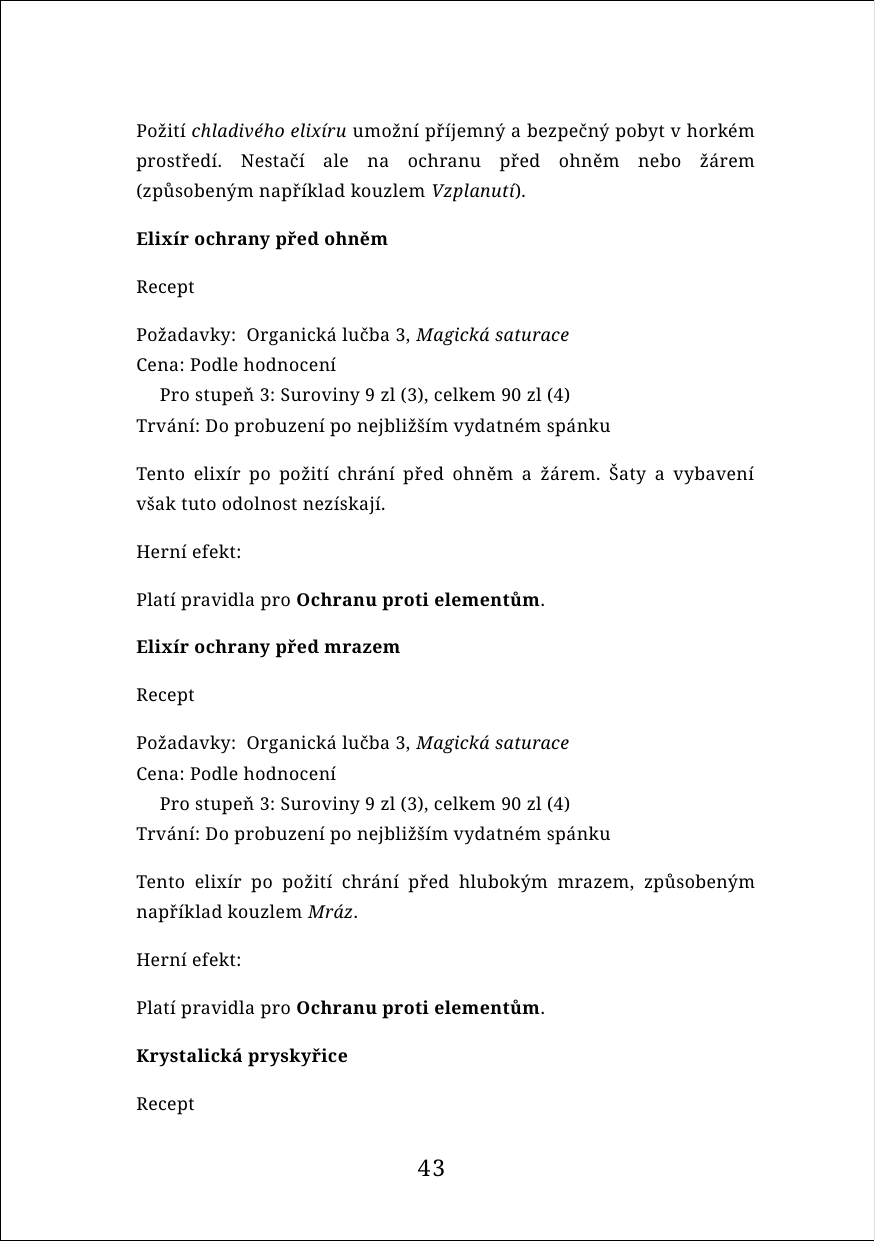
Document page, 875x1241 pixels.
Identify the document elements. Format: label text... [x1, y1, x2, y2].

text Elixír ochrany před mrazem [136, 635, 756, 659]
text Tento elixír po požití chrání před ohněm a žárem. Šaty a vybavení však tuto odolnost nezískají. [136, 461, 756, 515]
text Platí pravidla pro Ochranu proti elementům. [136, 995, 756, 1019]
text Recept [136, 274, 756, 299]
text Platí pravidla pro Ochranu proti elementům. [136, 587, 756, 611]
text Tento elixír po požití chrání před hlubokým mrazem, způsobeným například kouzlem Mráz. [136, 869, 756, 924]
text Krystalická pryskyřice [136, 1043, 756, 1067]
text Herní efekt: [136, 947, 756, 972]
text Elixír ochrany před ohněm [136, 227, 756, 251]
text Recept [136, 683, 756, 707]
text Požadavky: Organická lučba 3, Magická saturace Cena: Podle hodnocení Pro stupeň 3: Suroviny 9 zl (3), celkem 90 zl (4) Trvání: Do probuzení po nejbližším vydatném spánku [136, 731, 756, 846]
text Požadavky: Organická lučba 3, Magická saturace Cena: Podle hodnocení Pro stupeň 3: Suroviny 9 zl (3), celkem 90 zl (4) Trvání: Do probuzení po nejbližším vydatném spánku [136, 322, 756, 437]
text Herní efekt: [136, 539, 756, 563]
text Požití chladivého elixíru umožní příjemný a bezpečný pobyt v horkém prostředí. Nestačí ale na ochranu před ohněm nebo žárem (způsobeným například kouzlem Vzplanutí). [136, 118, 756, 203]
text Recept [136, 1091, 756, 1115]
